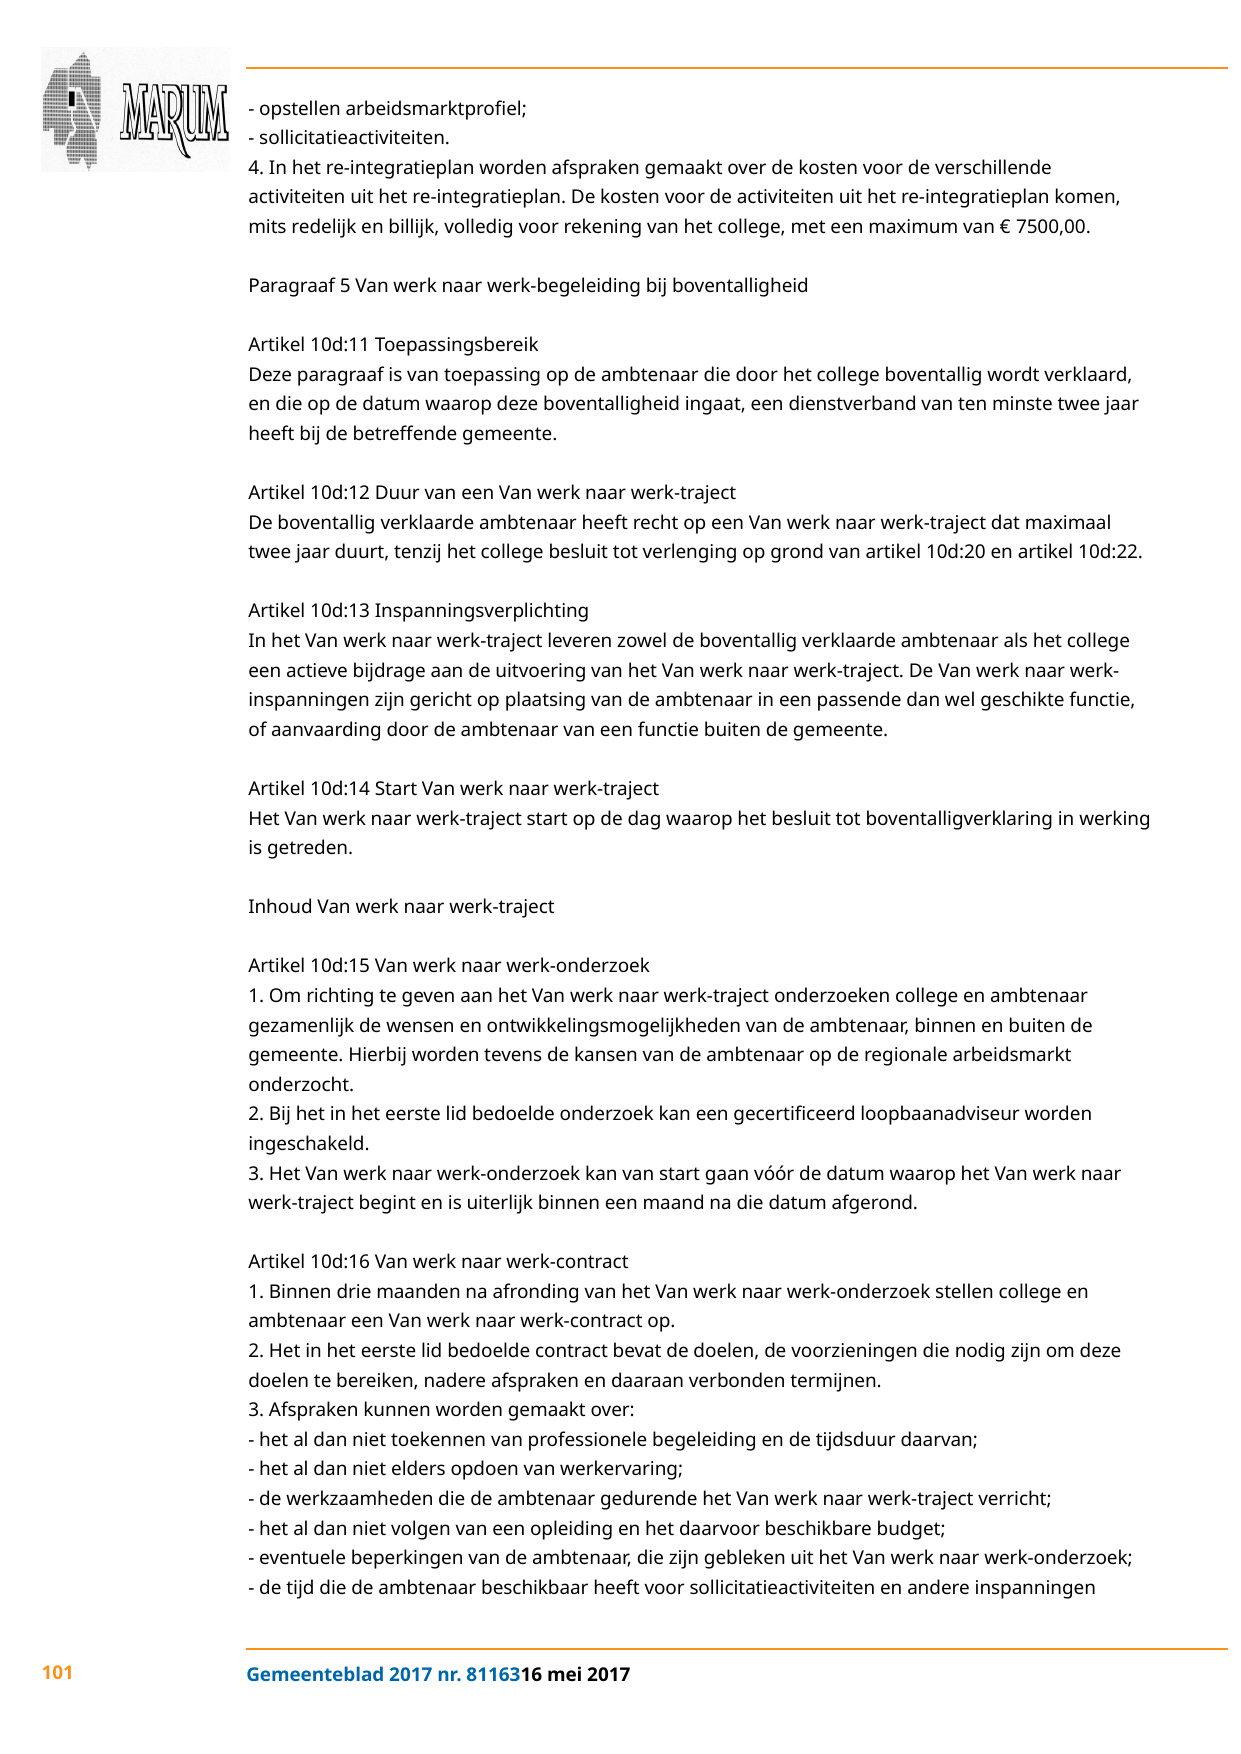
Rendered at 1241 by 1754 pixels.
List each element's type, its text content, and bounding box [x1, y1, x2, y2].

text Artikel 10d:14 Start Van werk naar werk-traject [248, 775, 1152, 801]
text - de werkzaamheden die de ambtenaar gedurende het Van werk naar werk-traject verricht; [248, 1485, 1152, 1511]
text - opstellen arbeidsmarktprofiel; [248, 95, 1152, 121]
text - de tijd die de ambtenaar beschikbaar heeft voor sollicitatieactiviteiten en andere inspanningen [248, 1574, 1152, 1600]
text 2. Bij het in het eerste lid bedoelde onderzoek kan een gecertificeerd loopbaanadviseur worden ingeschakeld. [248, 1101, 1152, 1156]
text In het Van werk naar werk-traject leveren zowel de boventallig verklaarde ambtenaar als het college een actieve bijdrage aan de uitvoering van het Van werk naar werk-traject. De Van werk naar werk-inspanningen zijn gericht op plaatsing van de ambtenaar in een passende dan wel geschikte functie, of aanvaarding door de ambtenaar van een functie buiten de gemeente. [248, 627, 1152, 742]
text Deze paragraaf is van toepassing op de ambtenaar die door het college boventallig wordt verklaard, en die op de datum waarop deze boventalligheid ingaat, een dienstverband van ten minste twee jaar heeft bij de betreffende gemeente. [248, 361, 1152, 446]
picture [41, 47, 231, 172]
text 4. In het re-integratieplan worden afspraken gemaakt over de kosten voor de verschillende activiteiten uit het re-integratieplan. De kosten voor de activiteiten uit het re-integratieplan komen, mits redelijk en billijk, volledig voor rekening van het college, met een maximum van € 7500,00. [248, 154, 1152, 239]
text Paragraaf 5 Van werk naar werk-begeleiding bij boventalligheid [248, 272, 1152, 298]
text Artikel 10d:15 Van werk naar werk-onderzoek [248, 953, 1152, 978]
text 1. Binnen drie maanden na afronding van het Van werk naar werk-onderzoek stellen college en ambtenaar een Van werk naar werk-contract op. [248, 1278, 1152, 1333]
text Inhoud Van werk naar werk-traject [248, 893, 1152, 919]
text Artikel 10d:12 Duur van een Van werk naar werk-traject [248, 479, 1152, 505]
text De boventallig verklaarde ambtenaar heeft recht op een Van werk naar werk-traject dat maximaal twee jaar duurt, tenzij het college besluit tot verlenging op grond van artikel 10d:20 en artikel 10d:22. [248, 509, 1152, 564]
text Artikel 10d:13 Inspanningsverplichting [248, 598, 1152, 623]
text Het Van werk naar werk-traject start op de dag waarop het besluit tot boventalligverklaring in werking is getreden. [248, 805, 1152, 860]
text 3. Afspraken kunnen worden gemaakt over: [248, 1396, 1152, 1422]
text - het al dan niet volgen van een opleiding en het daarvoor beschikbare budget; [248, 1515, 1152, 1541]
text 2. Het in het eerste lid bedoelde contract bevat de doelen, de voorzieningen die nodig zijn om deze doelen te bereiken, nadere afspraken en daaraan verbonden termijnen. [248, 1337, 1152, 1393]
text Artikel 10d:11 Toepassingsbereik [248, 331, 1152, 357]
text - het al dan niet toekennen van professionele begeleiding en de tijdsduur daarvan; [248, 1426, 1152, 1452]
text 3. Het Van werk naar werk-onderzoek kan van start gaan vóór de datum waarop het Van werk naar werk-traject begint en is uiterlijk binnen een maand na die datum afgerond. [248, 1160, 1152, 1215]
text Artikel 10d:16 Van werk naar werk-contract [248, 1248, 1152, 1274]
text - sollicitatieactiviteiten. [248, 124, 1152, 150]
text - eventuele beperkingen van de ambtenaar, die zijn gebleken uit het Van werk naar werk-onderzoek; [248, 1544, 1152, 1570]
text - het al dan niet elders opdoen van werkervaring; [248, 1456, 1152, 1481]
text 1. Om richting te geven aan het Van werk naar werk-traject onderzoeken college en ambtenaar gezamenlijk de wensen en ontwikkelingsmogelijkheden van de ambtenaar, binnen en buiten de gemeente. Hierbij worden tevens de kansen van de ambtenaar op de regionale arbeidsmarkt onderzocht. [248, 982, 1152, 1097]
